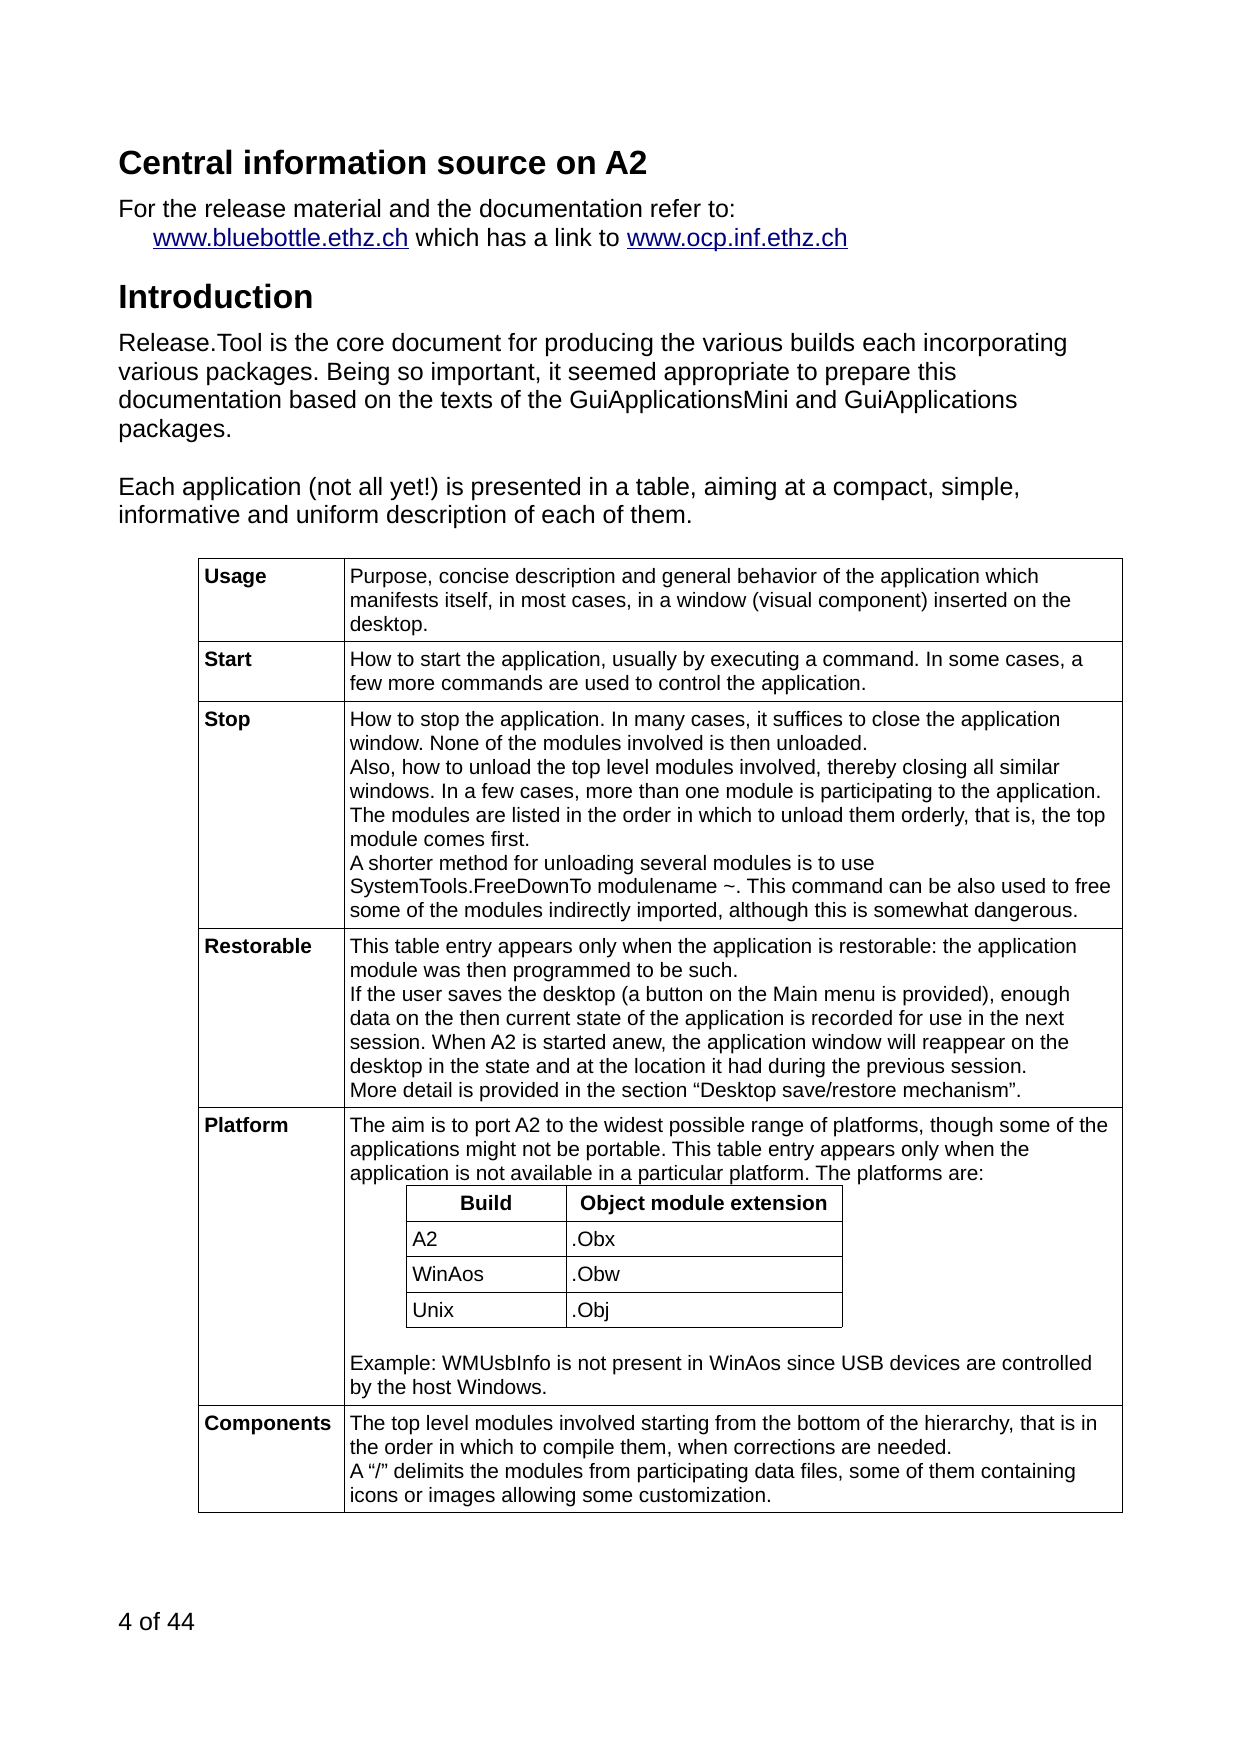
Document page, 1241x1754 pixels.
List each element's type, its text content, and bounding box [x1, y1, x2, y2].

table_cell A2 [407, 1222, 566, 1256]
table_cell .Obw [567, 1257, 842, 1292]
table_header Object module extension [567, 1186, 842, 1221]
table_cell How to stop the application. In many cases, it suffices to close the application window. None of the modules involved is then unloaded. Also, how to unload the top level modules involved, thereby closing all similar windows. In a few cases, more than one module is participating to the application. The modules are listed in the order in which to unload them orderly, that is, the top module comes first. A shorter method for unloading several modules is to use SystemTools.FreeDownTo modulename ~. This command can be also used to free some of the modules indirectly imported, although this is somewhat dangerous. [345, 702, 1122, 928]
table_cell This table entry appears only when the application is restorable: the application module was then programmed to be such. If the user saves the desktop (a button on the Main menu is provided), enough data on the then current state of the application is recorded for use in the next session. When A2 is started anew, the application window will reappear on the desktop in the state and at the location it had during the previous session. More detail is provided in the section “Desktop save/restore mechanism”. [345, 929, 1122, 1107]
table_cell Stop [199, 702, 344, 928]
table_cell Platform [199, 1108, 344, 1405]
table_header Usage [199, 559, 344, 641]
table_cell How to start the application, usually by executing a command. In some cases, a few more commands are used to control the application. [345, 642, 1122, 701]
text Each application (not all yet!) is presented in a table, aiming at a compact, simple, informative and uniform description of each of them. [118, 472, 1122, 529]
table_header Build [407, 1186, 566, 1221]
table_cell WinAos [407, 1257, 566, 1292]
subtitle Introduction [118, 277, 1122, 315]
table_cell The aim is to port A2 to the widest possible range of platforms, though some of the applications might not be portable. This table entry appears only when the application is not available in a particular platform. The platforms are: Example: WMUsbInfo is not present in WinAos since USB devices are controlled by the host Windows. [345, 1108, 1122, 1405]
table_cell Components [199, 1406, 344, 1512]
table_cell The top level modules involved starting from the bottom of the hierarchy, that is in the order in which to compile them, when corrections are needed. A “/” delimits the modules from participating data files, some of them containing icons or images allowing some customization. [345, 1406, 1122, 1512]
table_cell Restorable [199, 929, 344, 1107]
table_cell Unix [407, 1293, 566, 1327]
table_cell Start [199, 642, 344, 701]
table_cell .Obj [567, 1293, 842, 1327]
text Release.Tool is the core document for producing the various builds each incorporating various packages. Being so important, it seemed appropriate to prepare this documentation based on the texts of the GuiApplicationsMini and GuiApplications packages. [118, 328, 1122, 443]
text www.bluebottle.ethz.ch which has a link to www.ocp.inf.ethz.ch [118, 223, 1122, 252]
table_cell .Obx [567, 1222, 842, 1256]
text For the release material and the documentation refer to: [118, 194, 1122, 223]
subtitle Central information source on A2 [118, 143, 1122, 182]
table_header Purpose, concise description and general behavior of the application which manifests itself, in most cases, in a window (visual component) inserted on the desktop. [345, 559, 1122, 641]
